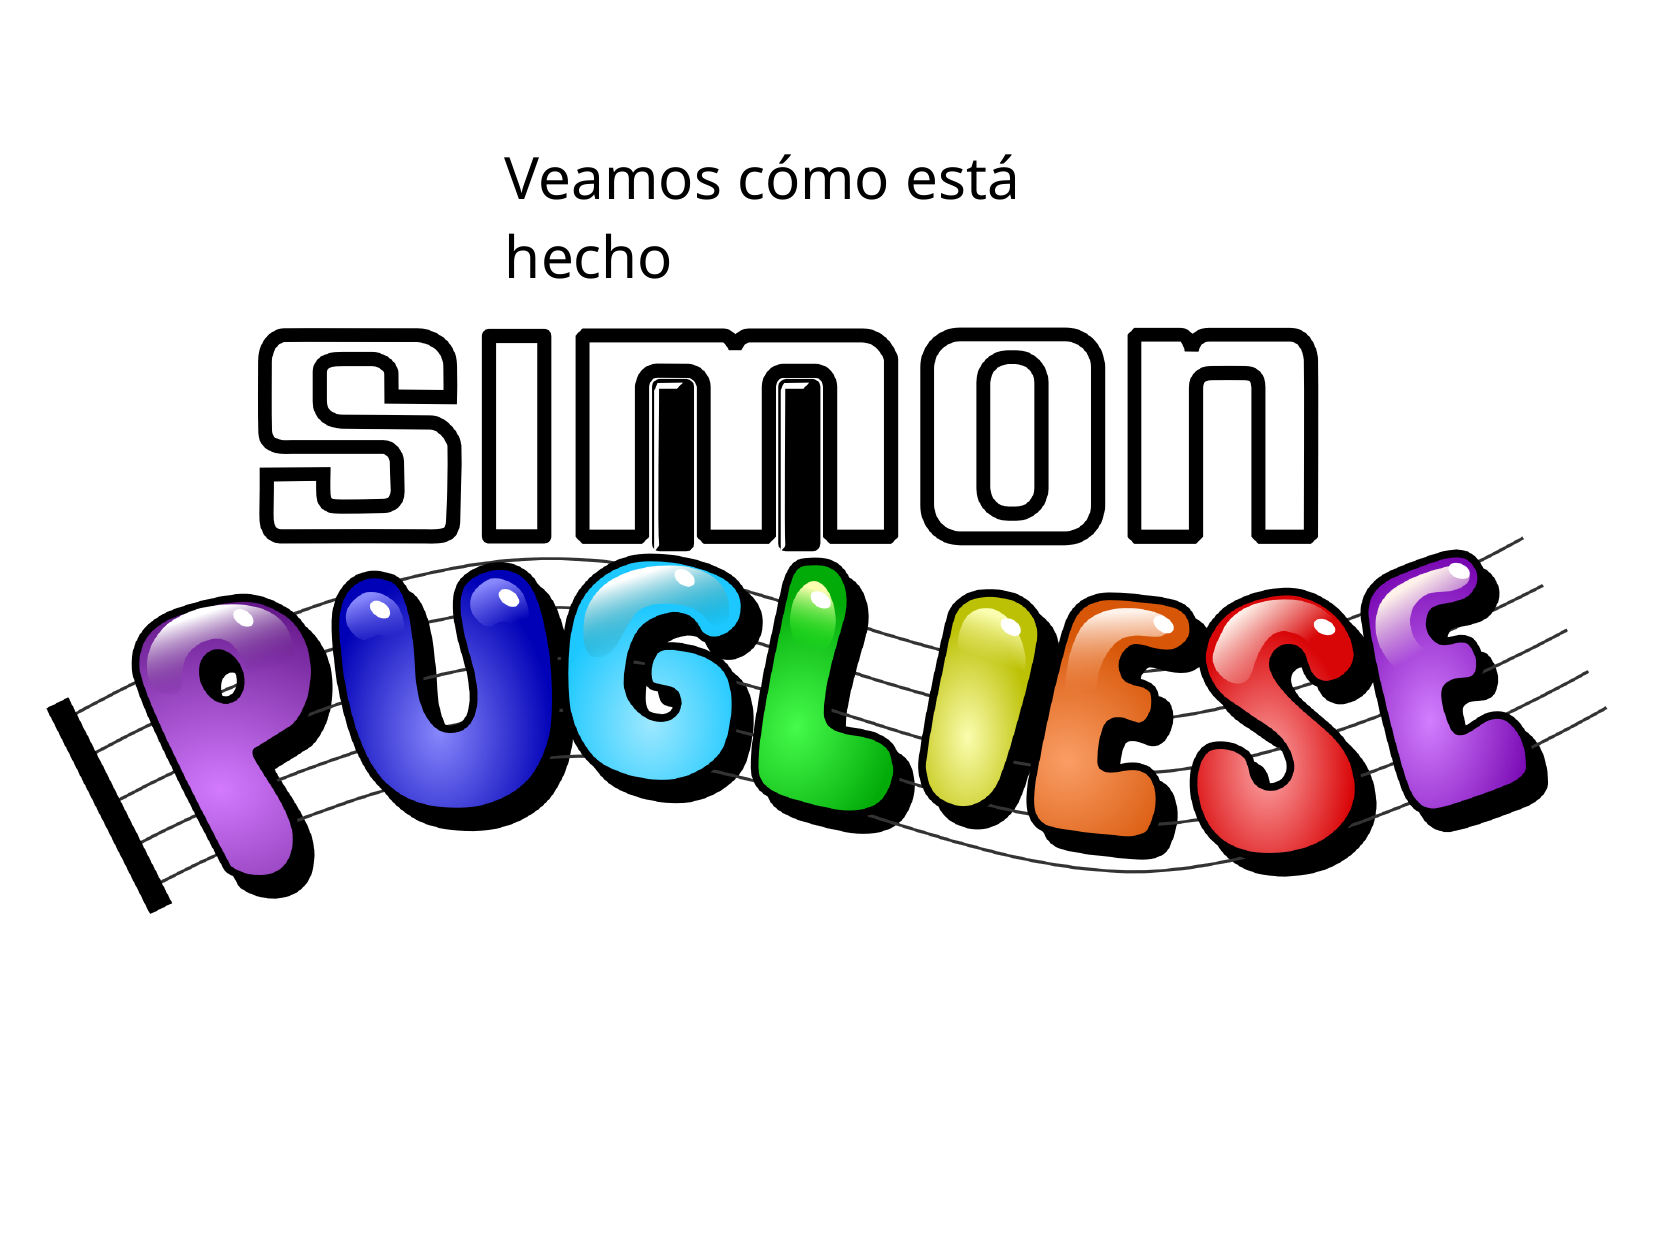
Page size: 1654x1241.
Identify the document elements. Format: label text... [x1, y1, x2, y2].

text_box Veamos cómo está hecho [490, 129, 1164, 276]
picture [0, 263, 1654, 978]
